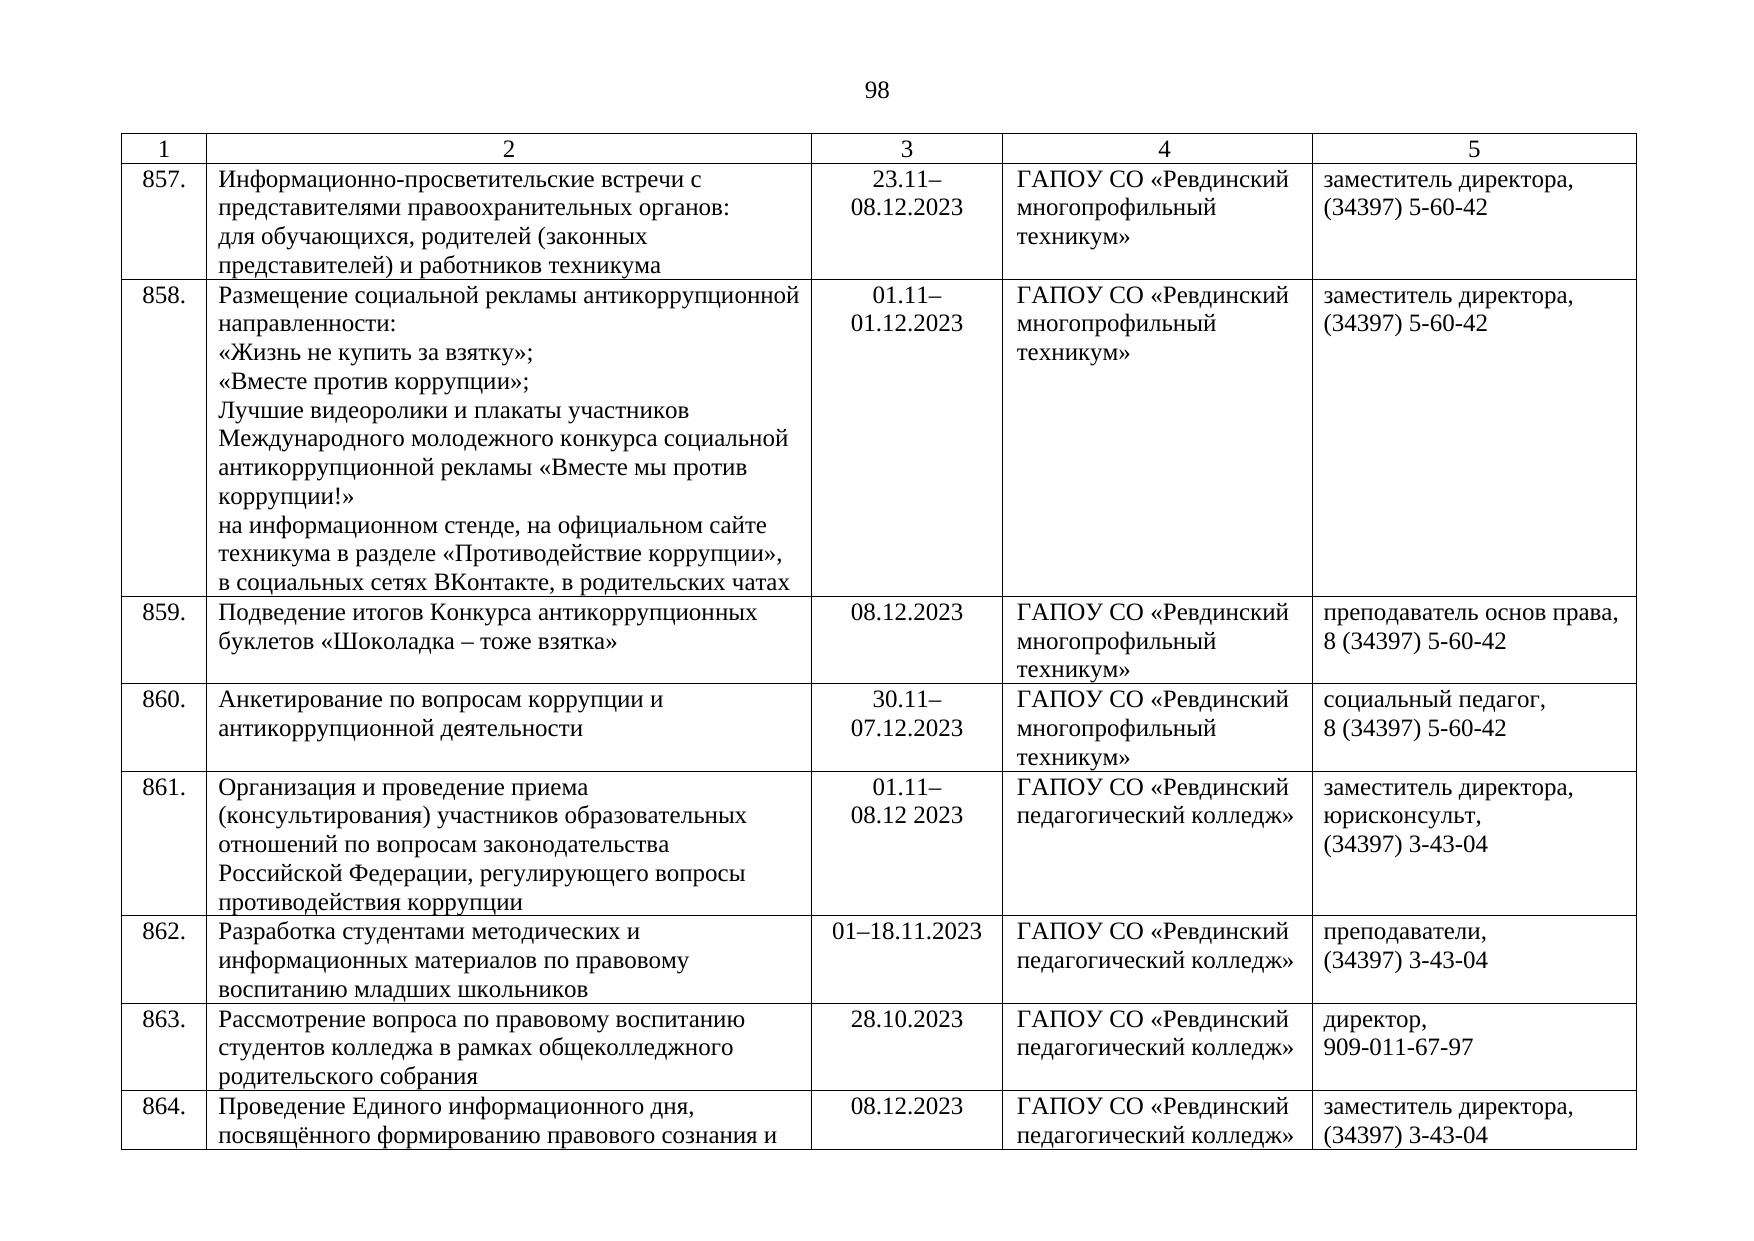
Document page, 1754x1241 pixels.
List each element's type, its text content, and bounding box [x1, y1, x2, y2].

table_cell [117, 683, 121, 771]
table_cell 08.12.2023 [812, 1091, 1002, 1148]
table_cell преподаватели, (34397) 3-43-04 [1313, 916, 1636, 1003]
table_cell 30.11–07.12.2023 [812, 684, 1002, 771]
table_cell [122, 1004, 206, 1090]
table_cell Разработка студентами методических и информационных материалов по правовому воспитанию младших школьников [207, 916, 811, 1003]
table_cell [122, 916, 206, 1003]
table_cell 08.12.2023 [812, 597, 1002, 683]
table_cell [122, 164, 206, 279]
table_cell Подведение итогов Конкурса антикоррупционных буклетов «Шоколадка – тоже взятка» [207, 597, 811, 683]
table_cell [122, 280, 206, 596]
table_cell [122, 684, 206, 771]
table_cell 23.11–08.12.2023 [812, 164, 1002, 279]
table_cell [117, 1003, 121, 1090]
table_cell [122, 597, 206, 683]
table_header [117, 133, 121, 163]
table_cell 01.11– 01.12.2023 [812, 280, 1002, 596]
table_cell [117, 1090, 121, 1148]
table_cell директор, 909-011-67-97 [1313, 1004, 1636, 1090]
table_cell заместитель директора, (34397) 5-60-42 [1313, 164, 1636, 279]
table_cell заместитель директора, (34397) 3-43-04 [1313, 1091, 1636, 1148]
table_header 4 [1003, 134, 1312, 163]
table_cell Проведение Единого информационного дня, посвящённого формированию правового сознания и [207, 1091, 811, 1148]
table_cell преподаватель основ права, 8 (34397) 5-60-42 [1313, 597, 1636, 683]
table_cell [117, 279, 121, 596]
table_cell ГАПОУ СО «Ревдинский многопрофильный техникум» [1003, 597, 1312, 683]
table_cell [117, 596, 121, 683]
table_cell ГАПОУ СО «Ревдинский многопрофильный техникум» [1003, 280, 1312, 596]
table_cell 01–18.11.2023 [812, 916, 1002, 1003]
table_cell Анкетирование по вопросам коррупции и антикоррупционной деятельности [207, 684, 811, 771]
table_cell Рассмотрение вопроса по правовому воспитанию студентов колледжа в рамках общеколледжного родительского собрания [207, 1004, 811, 1090]
table_cell 01.11– 08.12 2023 [812, 772, 1002, 915]
table_cell ГАПОУ СО «Ревдинский многопрофильный техникум» [1003, 684, 1312, 771]
table_header 5 [1313, 134, 1636, 163]
table_cell [117, 163, 121, 279]
table_cell ГАПОУ СО «Ревдинский педагогический колледж» [1003, 916, 1312, 1003]
table_cell ГАПОУ СО «Ревдинский педагогический колледж» [1003, 772, 1312, 915]
table_header 2 [207, 134, 811, 163]
table_cell ГАПОУ СО «Ревдинский многопрофильный техникум» [1003, 164, 1312, 279]
table_cell ГАПОУ СО «Ревдинский педагогический колледж» [1003, 1004, 1312, 1090]
table_cell [117, 771, 121, 915]
table_cell Размещение социальной рекламы антикоррупционной направленности: «Жизнь не купить за взятку»; «Вместе против коррупции»; Лучшие видеоролики и плакаты участников Международного молодежного конкурса социальной антикоррупционной рекламы «Вместе мы против коррупции!» на информационном стенде, на официальном сайте техникума в разделе «Противодействие коррупции», в социальных сетях ВКонтакте, в родительских чатах [207, 280, 811, 596]
table_cell социальный педагог, 8 (34397) 5-60-42 [1313, 684, 1636, 771]
table_cell ГАПОУ СО «Ревдинский педагогический колледж» [1003, 1091, 1312, 1148]
table_cell [117, 915, 121, 1003]
table_header 3 [812, 134, 1002, 163]
table_header 1 [122, 134, 206, 163]
table_cell Информационно-просветительские встречи с представителями правоохранительных органов: для обучающихся, родителей (законных представителей) и работников техникума [207, 164, 811, 279]
table_cell Организация и проведение приема (консультирования) участников образовательных отношений по вопросам законодательства Российской Федерации, регулирующего вопросы противодействия коррупции [207, 772, 811, 915]
table_cell [122, 772, 206, 915]
table_cell 28.10.2023 [812, 1004, 1002, 1090]
table_cell [122, 1091, 206, 1148]
table_cell заместитель директора, юрисконсульт, (34397) 3-43-04 [1313, 772, 1636, 915]
table_cell заместитель директора, (34397) 5-60-42 [1313, 280, 1636, 596]
